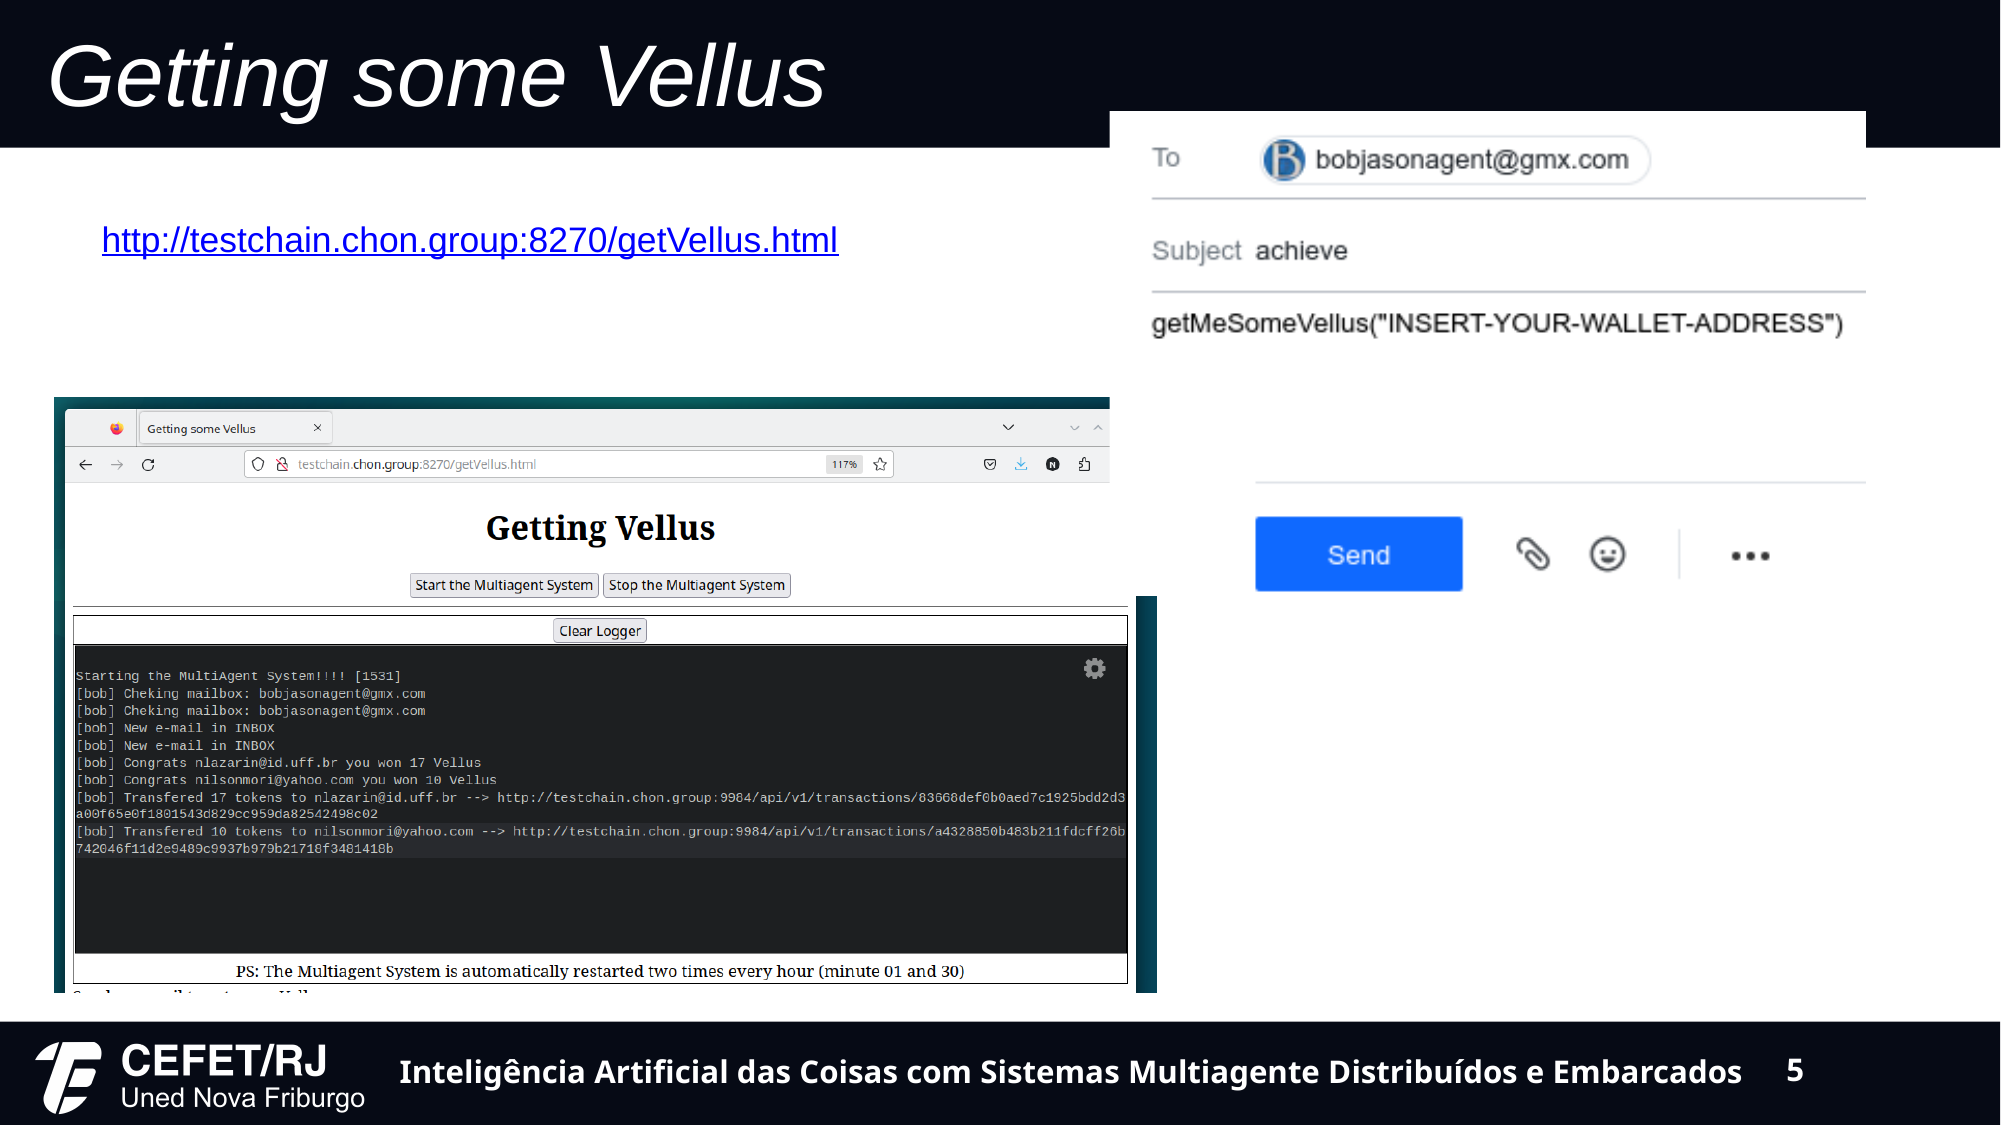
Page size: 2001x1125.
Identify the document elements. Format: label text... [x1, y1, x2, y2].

picture [0, 1001, 398, 1125]
text_box http://testchain.chon.group:8270/getVellus.html [86, 201, 1109, 275]
text_box Getting some Vellus [32, 23, 2000, 237]
picture [54, 111, 1866, 993]
